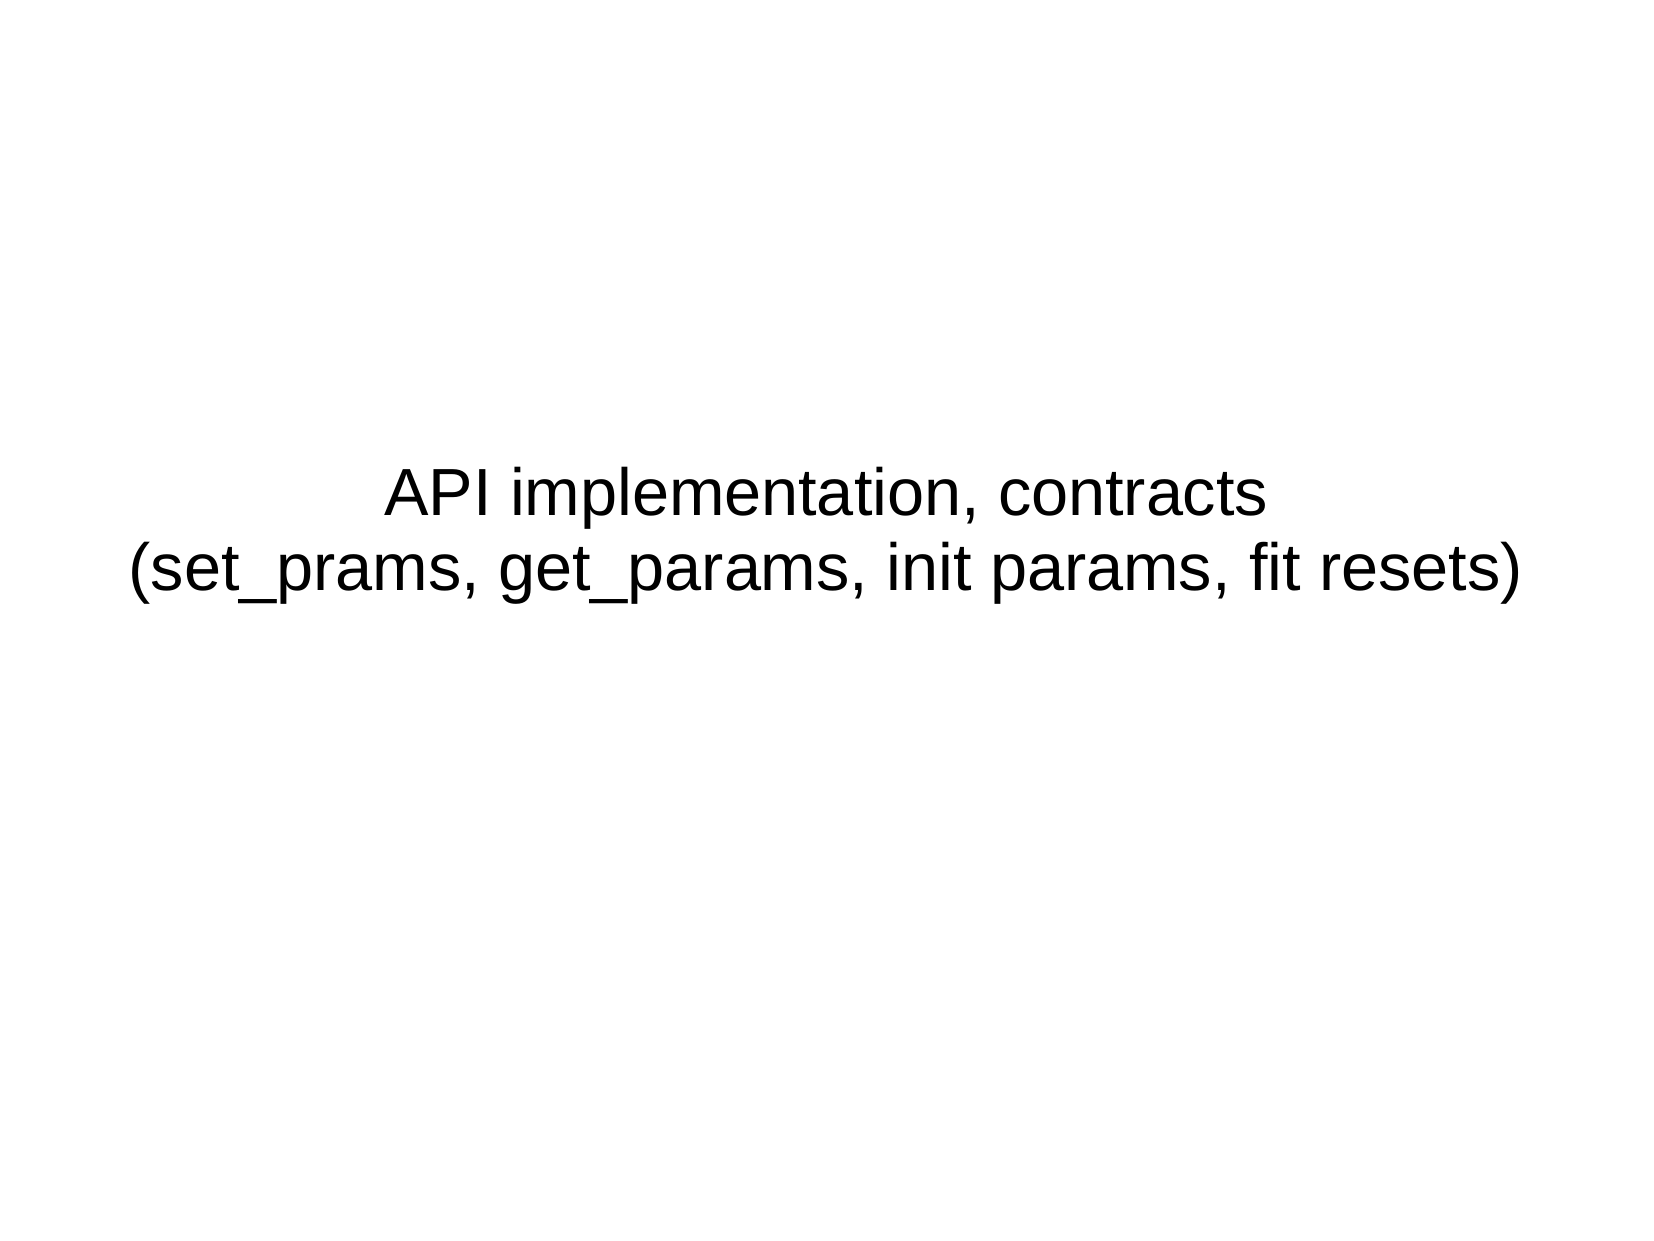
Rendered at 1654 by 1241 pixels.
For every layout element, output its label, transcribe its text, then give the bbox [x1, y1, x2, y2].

subtitle API implementation, contracts (set_prams, get_params, init params, fit resets) [82, 49, 1571, 1010]
